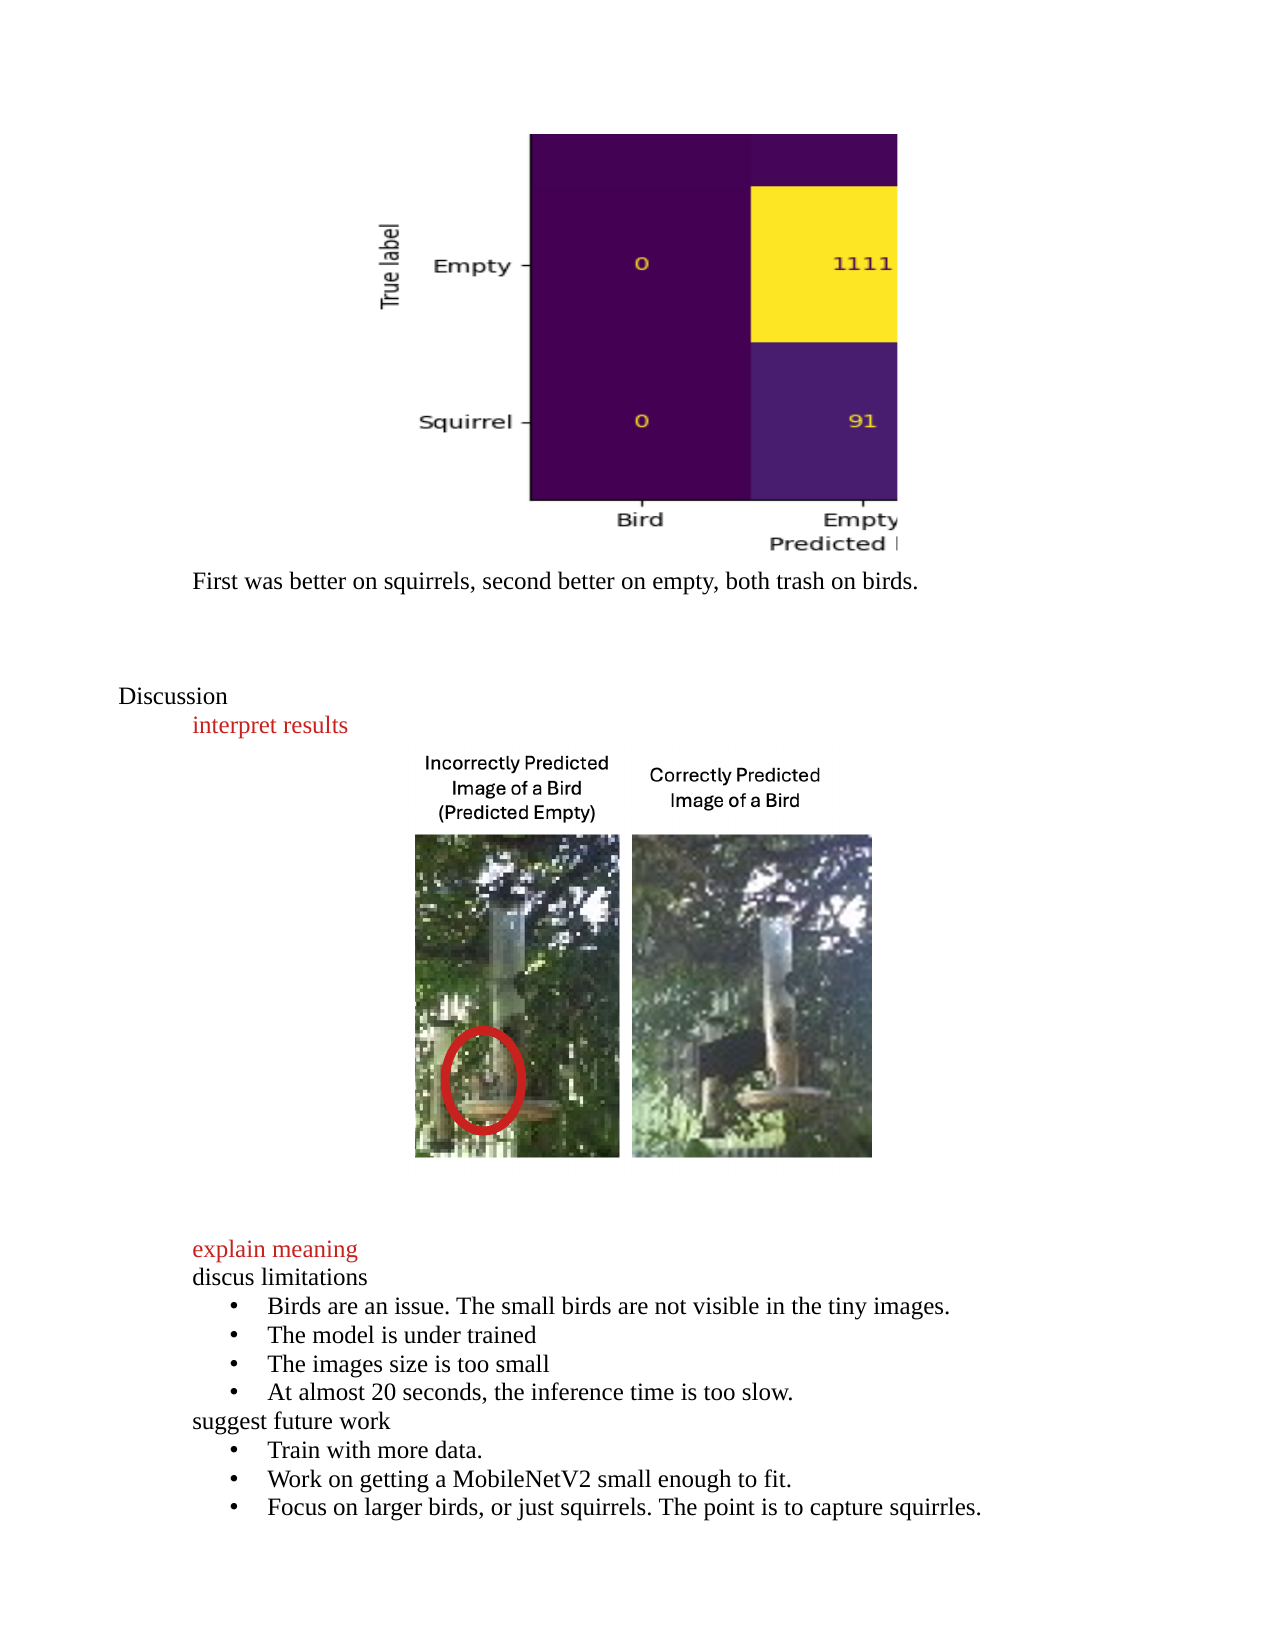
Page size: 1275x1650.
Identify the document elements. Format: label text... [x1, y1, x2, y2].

text interpret results [192, 710, 1157, 739]
list Focus on larger birds, or just squirrels. The point is to capture squirrles. [229, 1492, 1157, 1521]
list At almost 20 seconds, the inference time is too slow. [229, 1377, 1157, 1406]
list Train with more data. [229, 1435, 1157, 1464]
text suggest future work [192, 1406, 1157, 1435]
picture [381, 738, 894, 1177]
text explain meaning [192, 1234, 1157, 1262]
text discus limitations [192, 1262, 1157, 1291]
list Birds are an issue. The small birds are not visible in the tiny images. [229, 1291, 1157, 1320]
list The images size is too small [229, 1349, 1157, 1377]
text Discussion [118, 681, 1157, 710]
list The model is under trained [229, 1320, 1157, 1349]
text First was better on squirrels, second better on empty, both trash on birds. [192, 118, 1157, 595]
list Work on getting a MobileNetV2 small enough to fit. [229, 1464, 1157, 1492]
